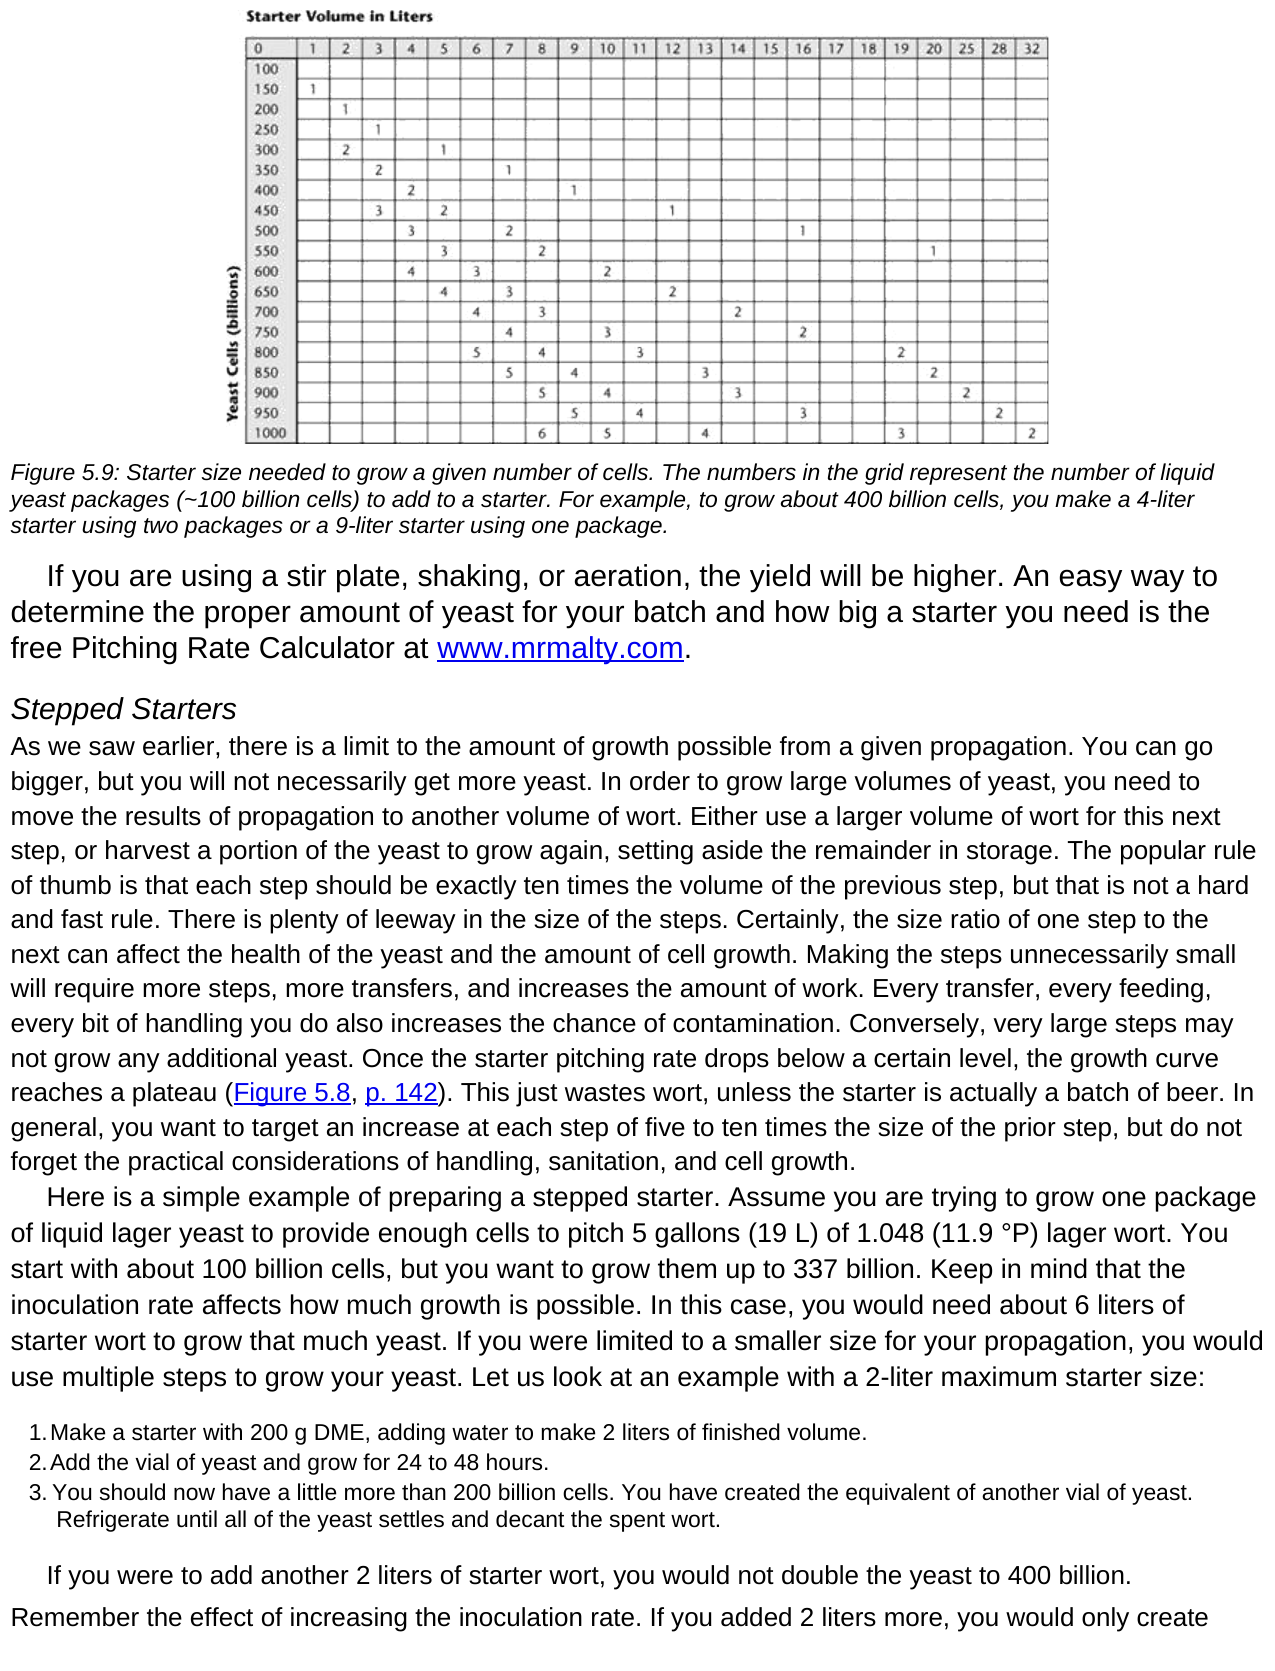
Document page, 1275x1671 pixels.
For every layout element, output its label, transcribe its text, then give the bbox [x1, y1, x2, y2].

text Figure 5.9: Starter size needed to grow a given number of cells. The numbers in the grid represent the number of liquid yeast packages (~100 billion cells) to add to a starter. For example, to grow about 400 billion cells, you make a 4-liter starter using two packages or a 9-liter starter using one package. [10, 459, 1229, 538]
text Stepped Starters [10, 691, 1264, 726]
text If you were to add another 2 liters of starter wort, you would not double the yeast to 400 billion. Remember the effect of increasing the inoculation rate. If you added 2 liters more, you would only create [10, 1560, 1246, 1632]
text Here is a simple example of preparing a stepped starter. Assume you are trying to grow one package of liquid lager yeast to provide enough cells to pitch 5 gallons (19 L) of 1.048 (11.9 °P) lager wort. You start with about 100 billion cells, but you want to grow them up to 337 billion. Keep in mind that the inoculation rate affects how much growth is possible. In this case, you would need about 6 liters of starter wort to grow that much yeast. If you were limited to a smaller size for your propagation, you would use multiple steps to grow your yeast. Let us look at an example with a 2-liter maximum starter size: [10, 1181, 1264, 1392]
list You should now have a little more than 200 billion cells. You have created the equivalent of another vial of yeast. Refrigerate until all of the yeast settles and decant the spent wort. [28, 1479, 1239, 1533]
list Make a starter with 200 g DME, adding water to make 2 liters of finished volume. [28, 1419, 1264, 1445]
picture [226, 10, 1049, 444]
list Add the vial of yeast and grow for 24 to 48 hours. [28, 1449, 1264, 1475]
text If you are using a stir plate, shaking, or aeration, the yield will be higher. An easy way to determine the proper amount of yeast for your batch and how big a starter you need is the free Pitching Rate Calculator at www.mrmalty.com. [10, 557, 1260, 664]
text As we saw earlier, there is a limit to the amount of growth possible from a given propagation. You can go bigger, but you will not necessarily get more yeast. In order to grow large volumes of yeast, you need to move the results of propagation to another volume of wort. Either use a larger volume of wort for this next step, or harvest a portion of the yeast to grow again, setting aside the remainder in storage. The popular rule of thumb is that each step should be exactly ten times the volume of the previous step, but that is not a hard and fast rule. There is plenty of leeway in the size of the steps. Certainly, the size ratio of one step to the next can affect the health of the yeast and the amount of cell growth. Making the steps unnecessarily small will require more steps, more transfers, and increases the amount of work. Every transfer, every feeding, every bit of handling you do also increases the chance of contamination. Conversely, very large steps may not grow any additional yeast. Once the starter pitching rate drops below a certain level, the growth curve reaches a plateau (Figure 5.8, p. 142). This just wastes wort, unless the starter is actually a batch of beer. In general, you want to target an increase at each step of five to ten times the size of the prior step, but do not forget the practical considerations of handling, sanitation, and cell growth. [10, 731, 1264, 1176]
